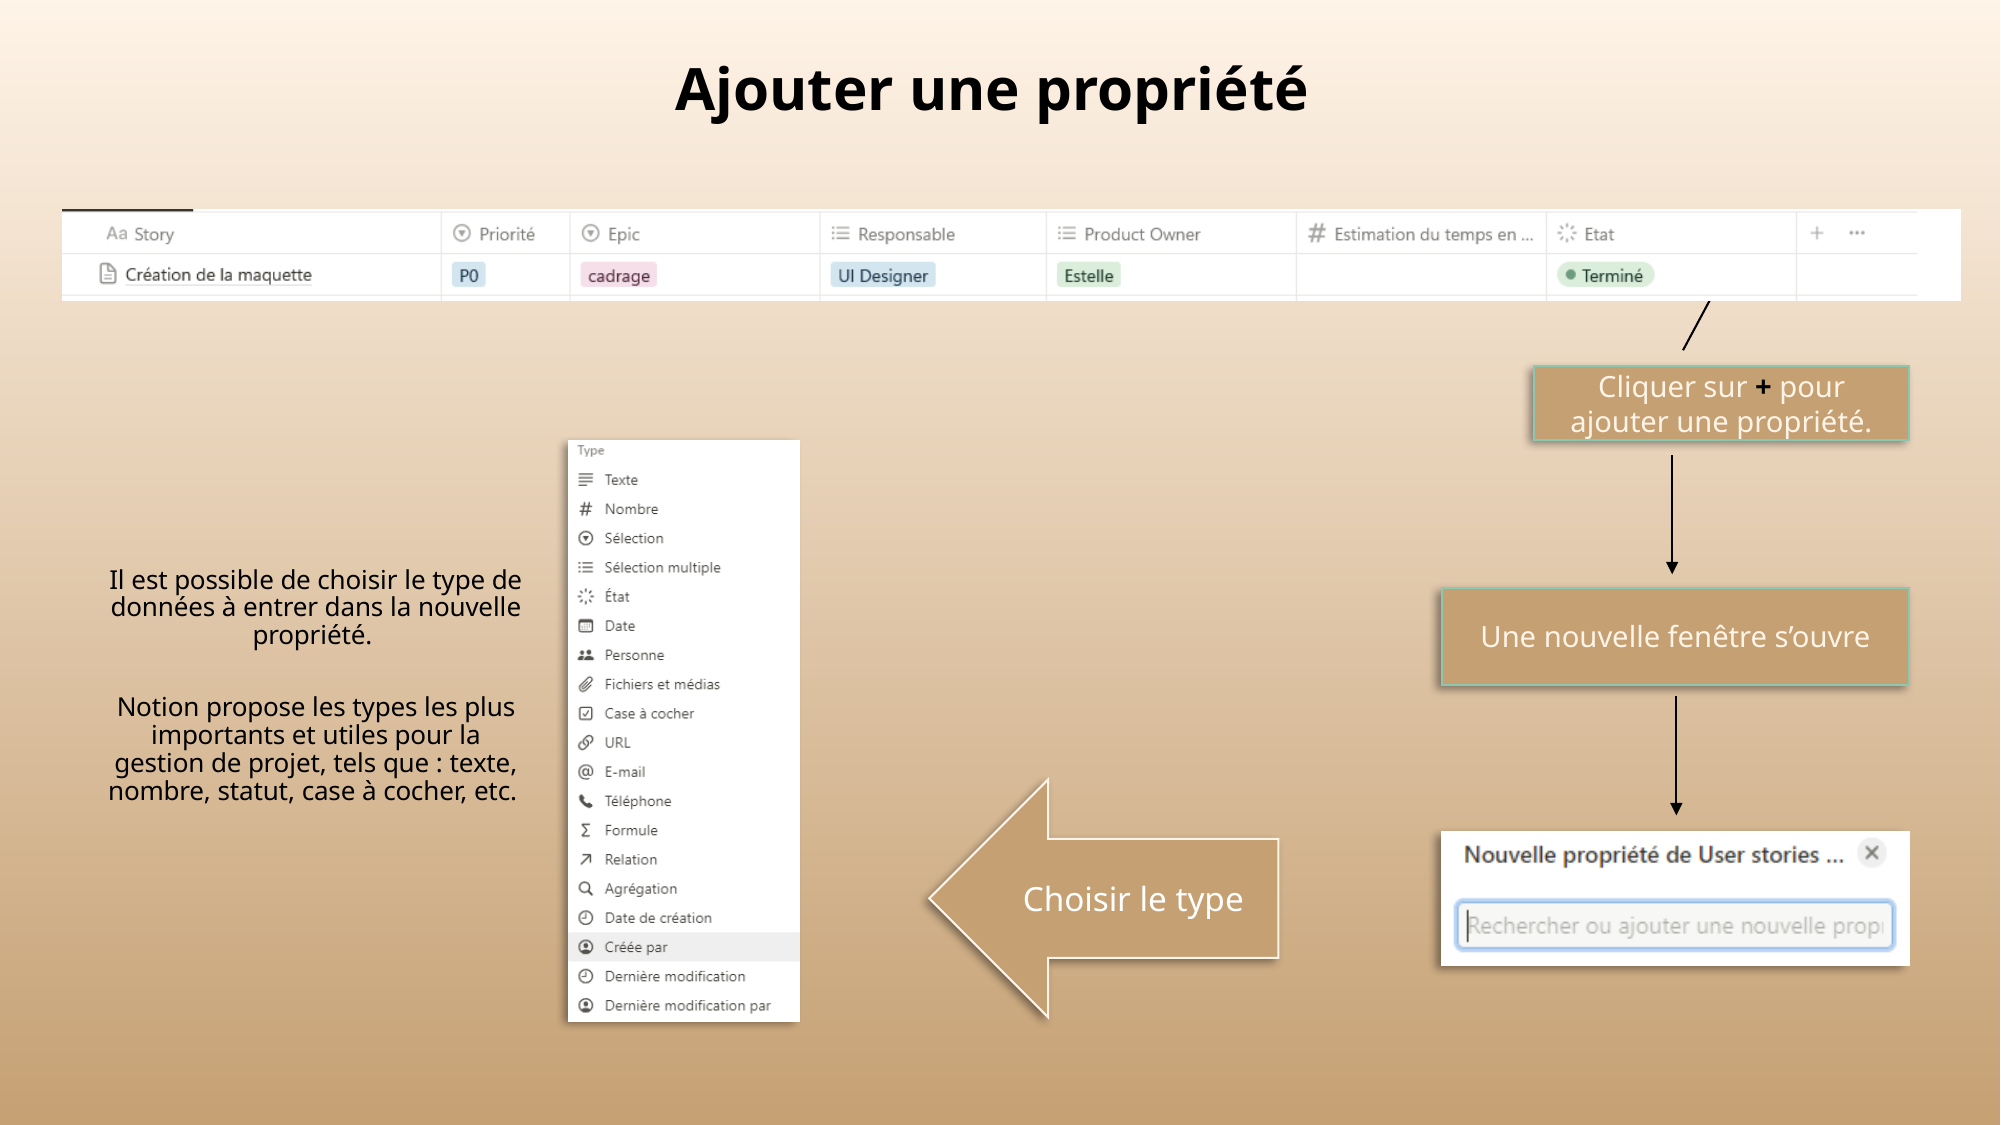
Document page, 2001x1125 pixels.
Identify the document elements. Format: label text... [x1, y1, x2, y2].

text_box Une nouvelle fenêtre s’ouvre [1441, 587, 1910, 685]
text_box Cliquer sur + pour ajouter une propriété. [1533, 365, 1910, 441]
text_box Choisir le type [929, 779, 1279, 1018]
picture [62, 209, 1961, 301]
subtitle Il est possible de choisir le type de données à entrer dans la nouvelle propriété. Notion propose les types les plus importants et utiles pour la gestion de projet, tels que : texte, nombre, statut, case à cocher, etc. [90, 559, 542, 834]
title Ajouter une propriété [249, 25, 1750, 131]
picture [1441, 831, 1910, 966]
picture [568, 440, 800, 1022]
